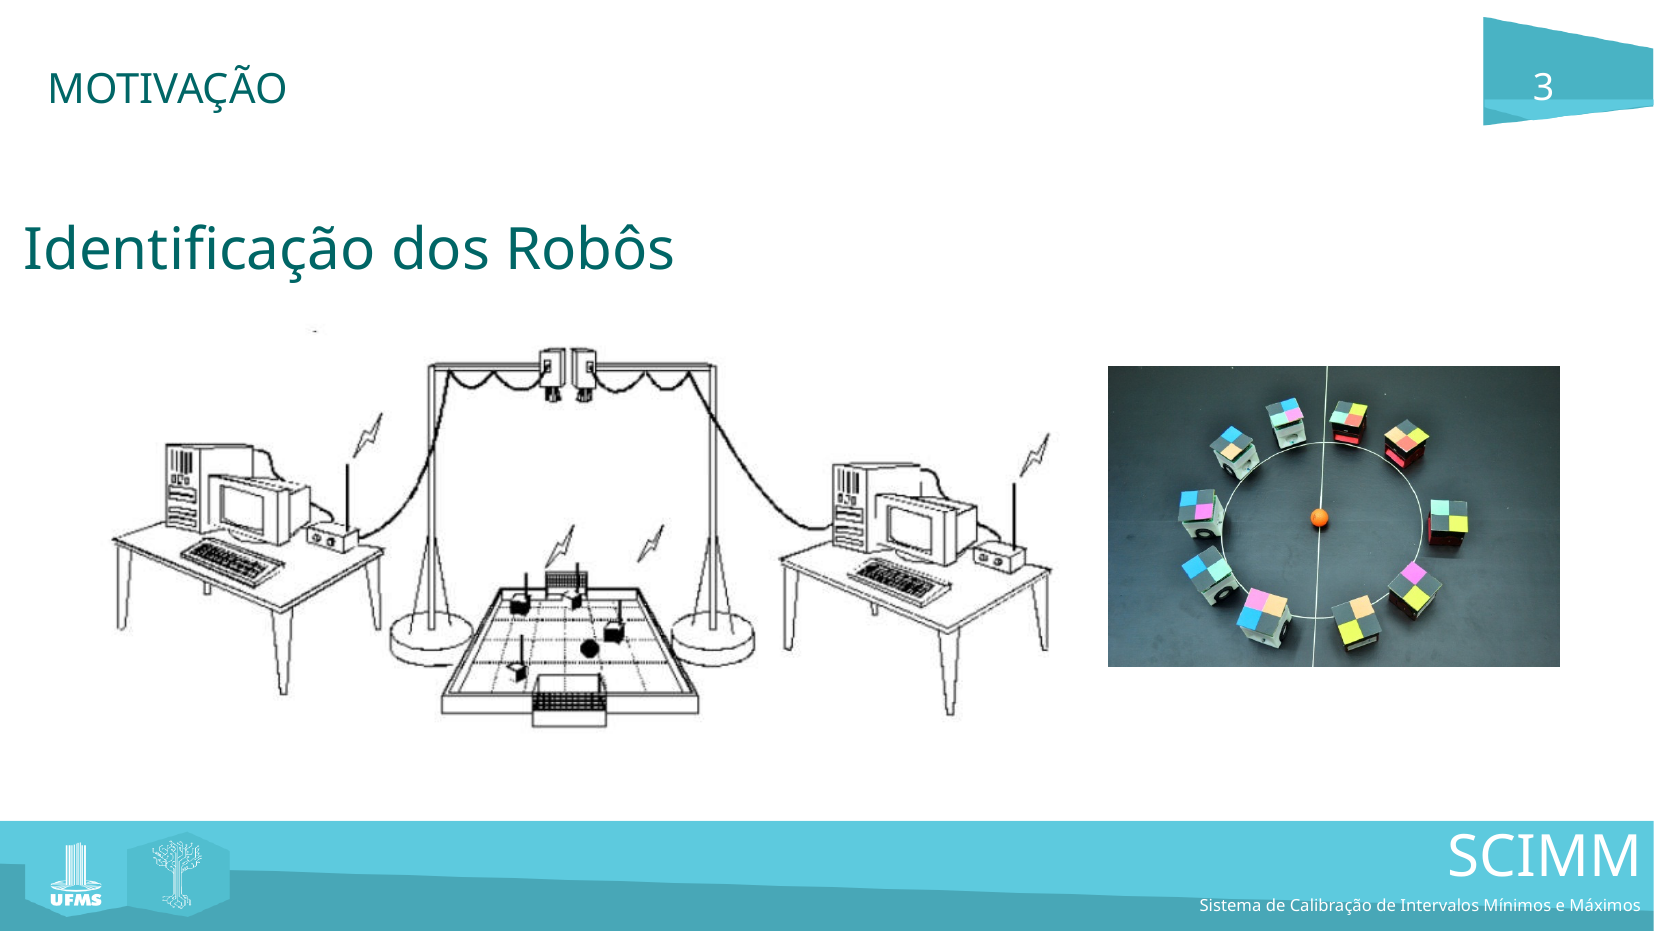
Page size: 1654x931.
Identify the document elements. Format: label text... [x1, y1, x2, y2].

picture [0, 0, 1654, 931]
text_box Identificação dos Robôs [0, 134, 1477, 319]
text_box [1519, 53, 1654, 124]
title MOTIVAÇÃO [11, 10, 1501, 166]
title SCIMM Sistema de Calibração de Intervalos Mínimos e Máximos [153, 801, 1642, 931]
